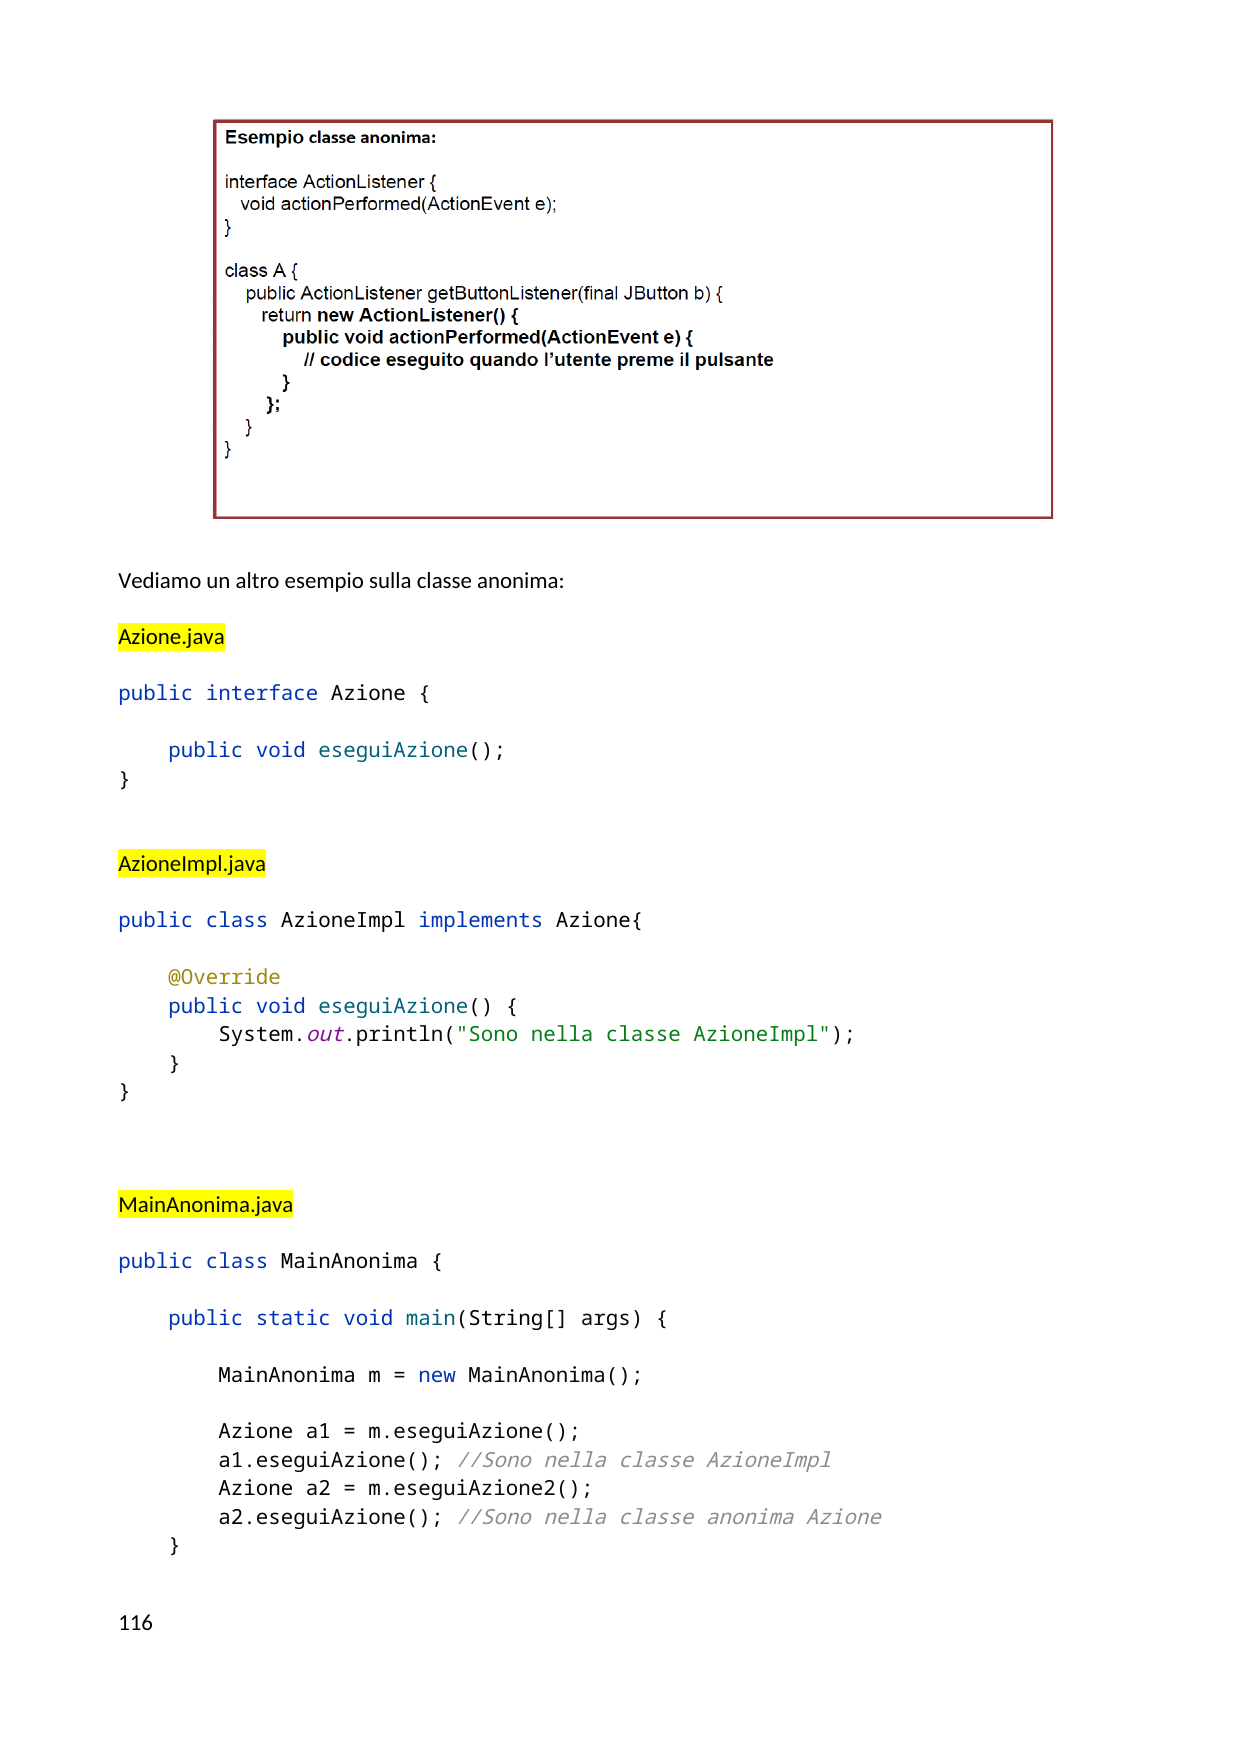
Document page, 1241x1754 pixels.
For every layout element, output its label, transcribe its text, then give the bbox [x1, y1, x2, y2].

text public class MainAnonima { public static void main(String[] args) { MainAnonima m = new MainAnonima(); Azione a1 = m.eseguiAzione(); a1.eseguiAzione(); //Sono nella classe AzioneImpl Azione a2 = m.eseguiAzione2(); a2.eseguiAzione(); //Sono nella classe anonima Azione } [118, 1246, 1122, 1559]
text MainAnonima.java [118, 1190, 1122, 1218]
text Vediamo un altro esempio sulla classe anonima: [118, 566, 1122, 594]
picture [212, 118, 1054, 519]
text AzioneImpl.java [118, 849, 1122, 877]
text Azione.java [118, 622, 1122, 651]
text public interface Azione { public void eseguiAzione(); } [118, 678, 1122, 792]
text public class AzioneImpl implements Azione{ @Override public void eseguiAzione() { System.out.println("Sono nella classe AzioneImpl"); } } [118, 906, 1122, 1105]
